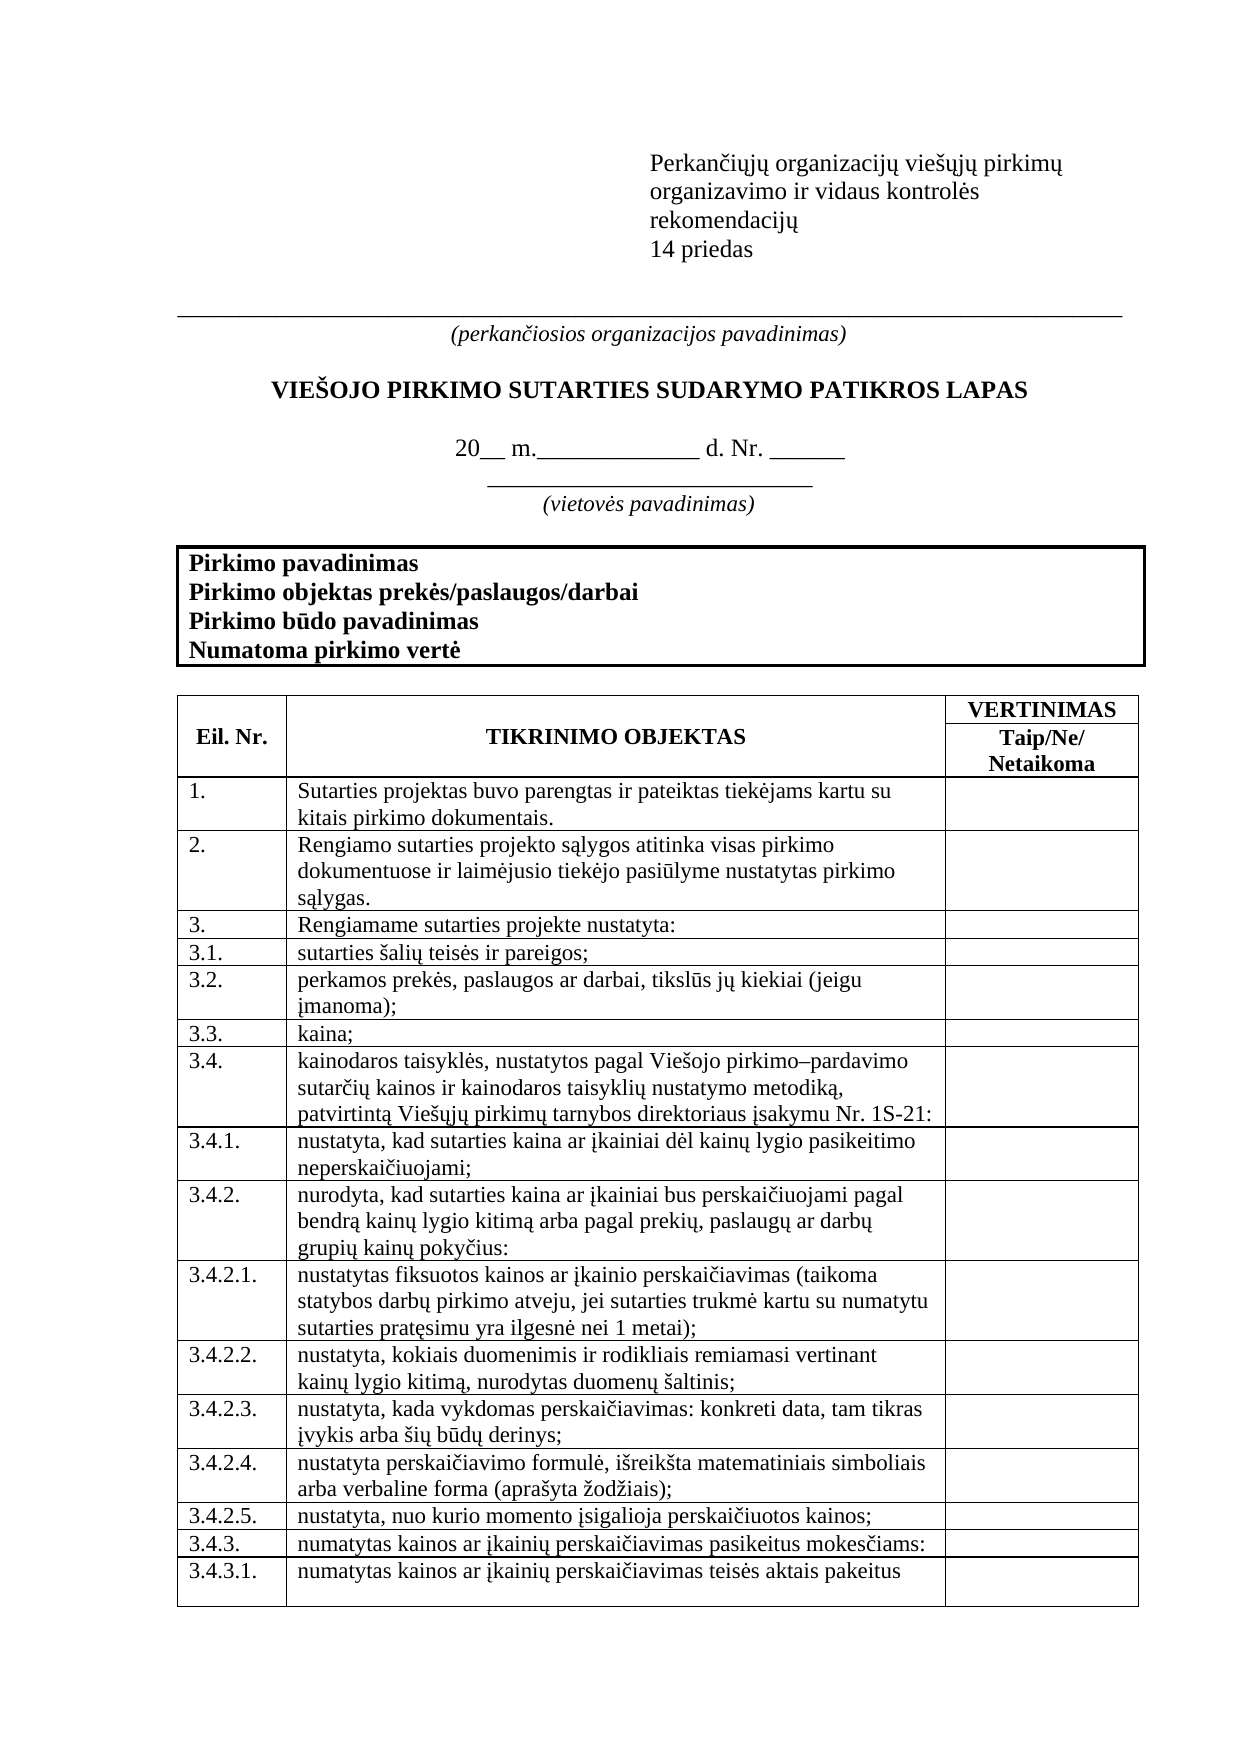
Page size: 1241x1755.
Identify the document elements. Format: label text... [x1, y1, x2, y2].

table_cell [946, 831, 1138, 910]
table_cell [946, 911, 1138, 938]
table_cell 3.4.3.1. [178, 1558, 286, 1606]
table_cell [946, 966, 1138, 1019]
table_cell 3.2. [178, 966, 286, 1019]
table_cell [946, 1558, 1138, 1606]
text VIEŠOJO PIRKIMO SUTARTIES SUDARYMO PATIKROS LAPAS [177, 375, 1122, 404]
text __________________________ [177, 461, 1122, 490]
text (vietovės pavadinimas) [177, 490, 1122, 517]
table_cell kainodaros taisyklės, nustatytos pagal Viešojo pirkimo–pardavimo sutarčių kainos ir kainodaros taisyklių nustatymo metodiką, patvirtintą Viešųjų pirkimų tarnybos direktoriaus įsakymu Nr. 1S-21: [287, 1047, 945, 1126]
table_cell [946, 1503, 1138, 1529]
table_cell 3.4.1. [178, 1128, 286, 1180]
table_cell 3.4.2.4. [178, 1449, 286, 1502]
table_cell numatytas kainos ar įkainių perskaičiavimas teisės aktais pakeitus [287, 1558, 945, 1606]
table_cell nustatyta perskaičiavimo formulė, išreikšta matematiniais simboliais arba verbaline forma (aprašyta žodžiais); [287, 1449, 945, 1502]
table_cell nustatyta, kada vykdomas perskaičiavimas: konkreti data, tam tikras įvykis arba šių būdų derinys; [287, 1395, 945, 1448]
table_cell nustatytas fiksuotos kainos ar įkainio perskaičiavimas (taikoma statybos darbų pirkimo atveju, jei sutarties trukmė kartu su numatytu sutarties pratęsimu yra ilgesnė nei 1 metai); [287, 1261, 945, 1340]
text (perkančiosios organizacijos pavadinimas) [177, 320, 1122, 346]
text 20__ m._____________ d. Nr. ______ [177, 433, 1122, 461]
table_cell nurodyta, kad sutarties kaina ar įkainiai bus perskaičiuojami pagal bendrą kainų lygio kitimą arba pagal prekių, paslaugų ar darbų grupių kainų pokyčius: [287, 1181, 945, 1260]
table_header VERTINIMAS [946, 696, 1138, 723]
table_cell [946, 1047, 1138, 1126]
table_cell 3. [178, 911, 286, 938]
table_cell nustatyta, kokiais duomenimis ir rodikliais remiamasi vertinant kainų lygio kitimą, nurodytas duomenų šaltinis; [287, 1341, 945, 1394]
table_cell 3.3. [178, 1020, 286, 1046]
table_cell [946, 778, 1138, 830]
table_cell [946, 1395, 1138, 1448]
table_cell [946, 1128, 1138, 1180]
table_cell [946, 1341, 1138, 1394]
table_cell Rengiamame sutarties projekte nustatyta: [287, 911, 945, 938]
table_cell 2. [178, 831, 286, 910]
table_cell Rengiamo sutarties projekto sąlygos atitinka visas pirkimo dokumentuose ir laimėjusio tiekėjo pasiūlyme nustatytas pirkimo sąlygas. [287, 831, 945, 910]
text organizavimo ir vidaus kontrolės [649, 176, 1122, 205]
text 14 priedas [649, 234, 1122, 263]
table_cell [946, 1020, 1138, 1046]
table_cell Sutarties projektas buvo parengtas ir pateiktas tiekėjams kartu su kitais pirkimo dokumentais. [287, 778, 945, 830]
table_cell 3.4. [178, 1047, 286, 1126]
table_cell 3.4.2. [178, 1181, 286, 1260]
table_cell kaina; [287, 1020, 945, 1046]
table_cell 3.4.3. [178, 1530, 286, 1556]
table_cell nustatyta, nuo kurio momento įsigalioja perskaičiuotos kainos; [287, 1503, 945, 1529]
table_cell perkamos prekės, paslaugos ar darbai, tikslūs jų kiekiai (jeigu įmanoma); [287, 966, 945, 1019]
table_header Eil. Nr. [178, 696, 286, 776]
table_cell [946, 1261, 1138, 1340]
table_cell 1. [178, 778, 286, 830]
table_cell 3.4.2.2. [178, 1341, 286, 1394]
text _ [177, 291, 1122, 316]
table_cell 3.4.2.1. [178, 1261, 286, 1340]
table_cell nustatyta, kad sutarties kaina ar įkainiai dėl kainų lygio pasikeitimo neperskaičiuojami; [287, 1128, 945, 1180]
table_cell Taip/Ne/ Netaikoma [946, 724, 1138, 776]
table_cell 3.4.2.3. [178, 1395, 286, 1448]
table_cell numatytas kainos ar įkainių perskaičiavimas pasikeitus mokesčiams: [287, 1530, 945, 1556]
table_cell [946, 1530, 1138, 1556]
table_header TIKRINIMO OBJEKTAS [287, 696, 945, 776]
table_cell 3.1. [178, 939, 286, 965]
text rekomendacijų [649, 205, 1122, 234]
table_cell [946, 1181, 1138, 1260]
table_cell sutarties šalių teisės ir pareigos; [287, 939, 945, 965]
text Perkančiųjų organizacijų viešųjų pirkimų [649, 148, 1122, 176]
table_cell 3.4.2.5. [178, 1503, 286, 1529]
table_header Pirkimo pavadinimas Pirkimo objektas prekės/paslaugos/darbai Pirkimo būdo pavadinimas Numatoma pirkimo vertė [179, 549, 1143, 663]
table_cell [946, 1449, 1138, 1502]
table_cell [946, 939, 1138, 965]
